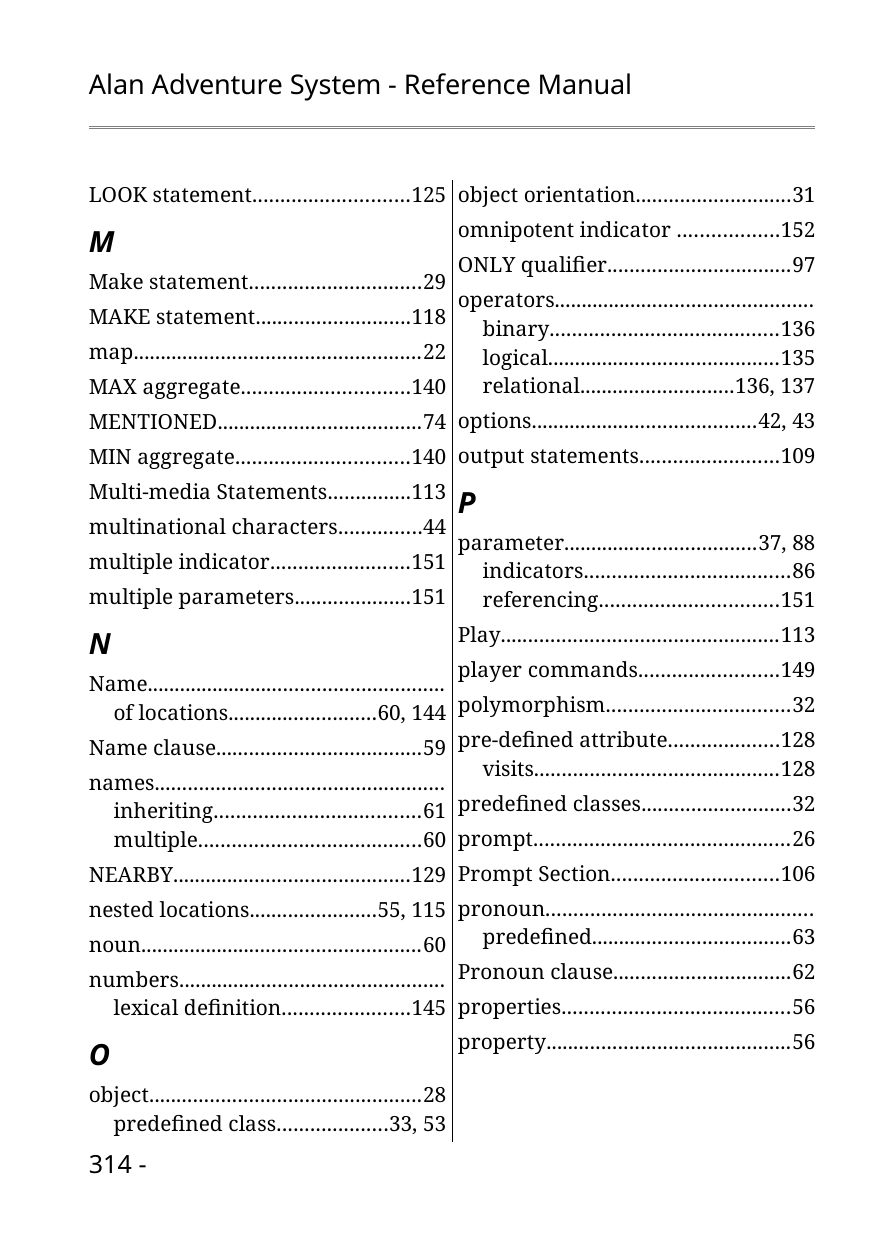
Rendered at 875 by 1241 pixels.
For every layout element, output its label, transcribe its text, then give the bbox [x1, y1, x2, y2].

text pre-defined attribute 128 [458, 725, 815, 753]
text visits 128 [482, 753, 815, 782]
text noun 60 [88, 930, 446, 958]
text pronoun [458, 893, 815, 922]
text binary 136 [482, 314, 815, 342]
text NEARBY 129 [88, 860, 446, 888]
text nested locations 55, 115 [88, 895, 446, 923]
text options 42, 43 [458, 406, 815, 434]
text LOOK statement 125 [88, 180, 446, 209]
text player commands 149 [458, 655, 815, 683]
text of locations 60, 144 [113, 698, 446, 726]
text parameter 37, 88 [458, 528, 815, 556]
text Prompt Section 106 [458, 858, 815, 887]
text predefined 63 [482, 922, 815, 951]
text predefined classes 32 [458, 788, 815, 817]
text multiple indicator 151 [88, 547, 446, 576]
text Multi-media Statements 113 [88, 477, 446, 506]
text MAKE statement 118 [88, 302, 446, 331]
text logical 135 [482, 342, 815, 371]
text operators [458, 285, 815, 314]
text Make statement 29 [88, 267, 446, 296]
text M [88, 221, 446, 261]
text inheriting 61 [113, 796, 446, 825]
text object orientation 31 [458, 180, 815, 209]
text Pronoun clause 62 [458, 957, 815, 986]
text referencing 151 [482, 585, 815, 613]
text Name clause 59 [88, 733, 446, 761]
text Play 113 [458, 620, 815, 648]
text multiple parameters 151 [88, 582, 446, 611]
text predefined class 33, 53 [113, 1109, 446, 1137]
text multinational characters 44 [88, 512, 446, 541]
text properties 56 [458, 992, 815, 1021]
text property 56 [458, 1027, 815, 1056]
text MENTIONED 74 [88, 407, 446, 436]
text P [458, 482, 815, 521]
text prompt 26 [458, 823, 815, 852]
text relational 136, 137 [482, 371, 815, 399]
text numbers [88, 965, 446, 993]
text multiple 60 [113, 825, 446, 853]
text N [88, 623, 446, 663]
text object 28 [88, 1080, 446, 1109]
text ONLY qualifier 97 [458, 250, 815, 279]
text MIN aggregate 140 [88, 442, 446, 471]
text output statements 109 [458, 441, 815, 469]
text map 22 [88, 337, 446, 366]
text Name [88, 669, 446, 698]
text names [88, 768, 446, 796]
text indicators 86 [482, 556, 815, 585]
text lexical definition 145 [113, 993, 446, 1022]
text O [88, 1034, 446, 1074]
text MAX aggregate 140 [88, 372, 446, 401]
text omnipotent indicator 152 [458, 215, 815, 244]
text polymorphism 32 [458, 690, 815, 718]
